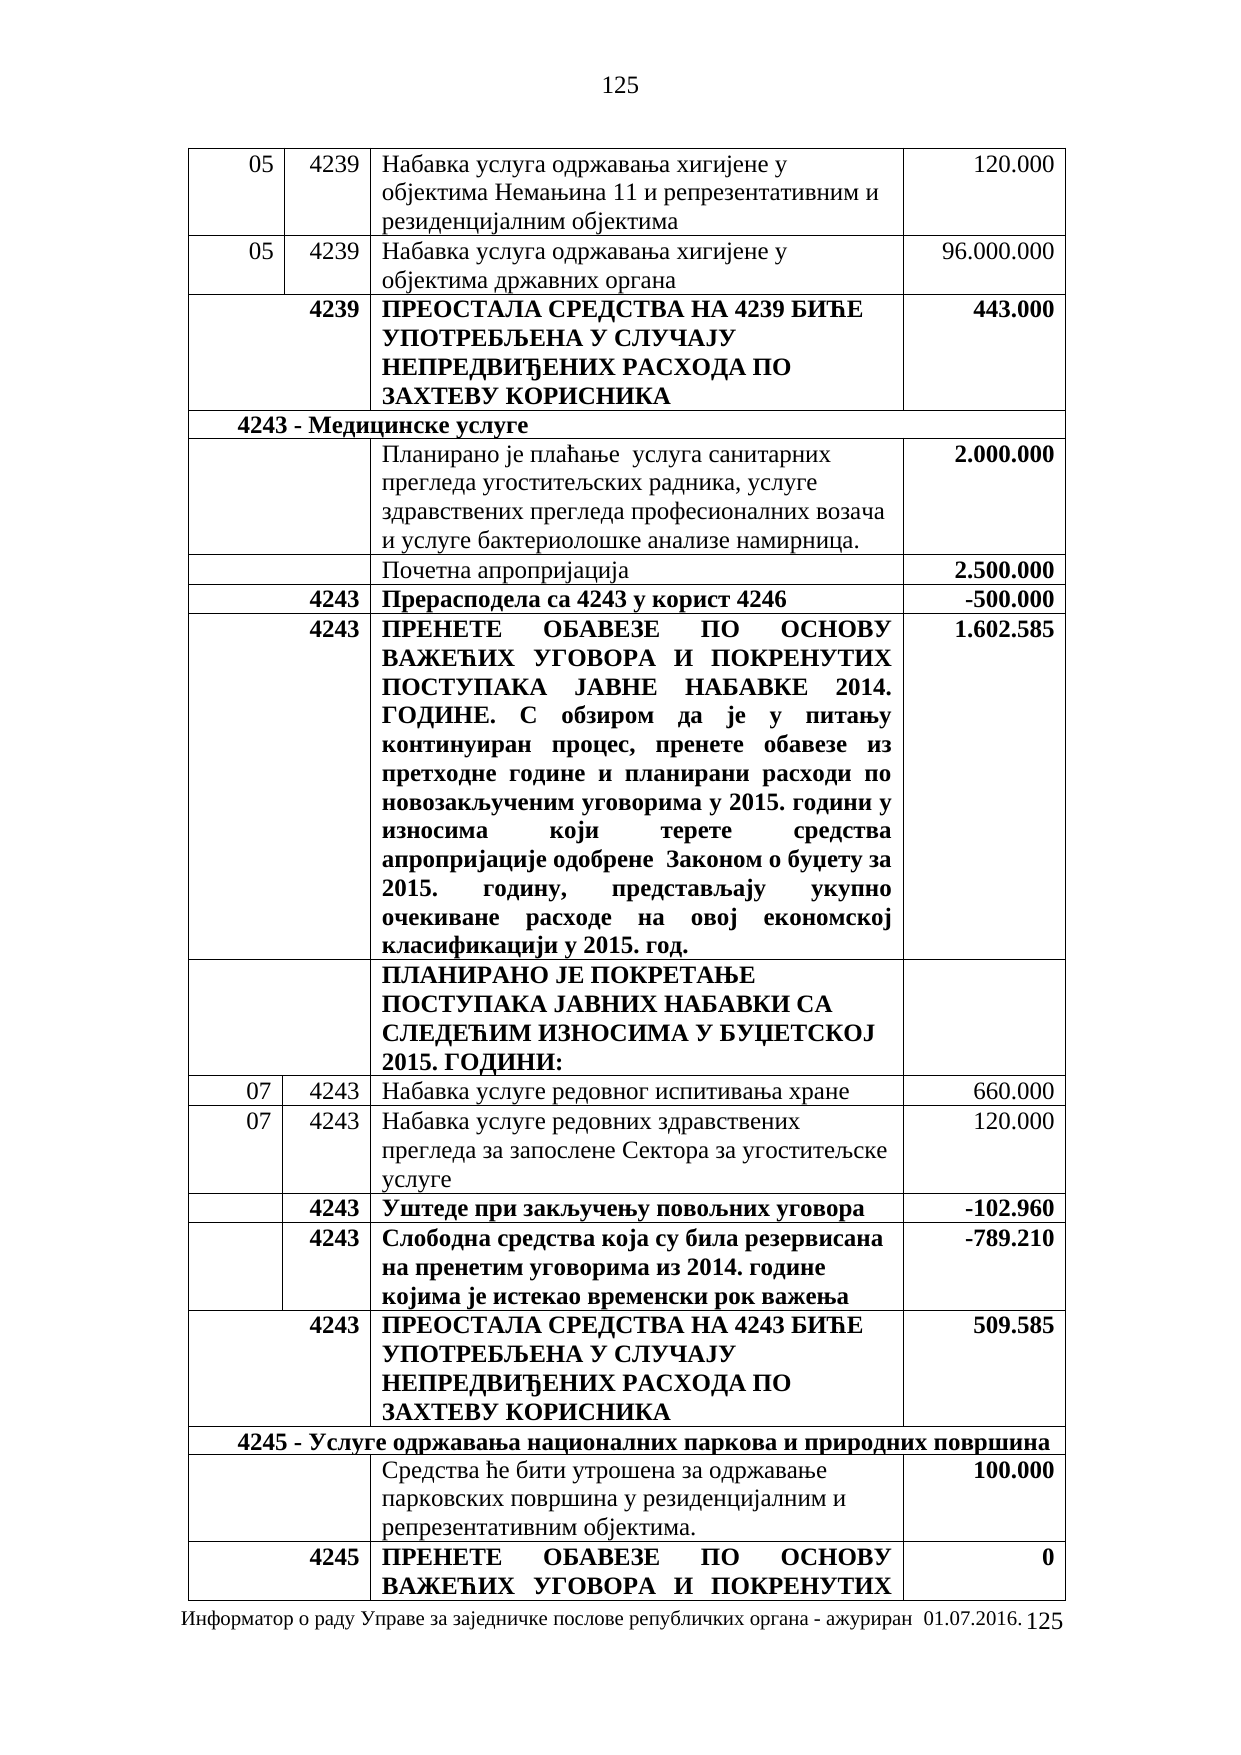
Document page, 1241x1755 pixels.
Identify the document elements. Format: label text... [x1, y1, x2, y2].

table_cell ПРЕОСТАЛА СРЕДСТВА НА 4243 БИЋЕ УПОТРЕБЉЕНА У СЛУЧАЈУ НЕПРЕДВИЂЕНИХ РАСХОДА ПО ЗАХТЕВУ КОРИСНИКА [371, 1311, 903, 1426]
table_cell Слободна средства која су била резервисана на пренетим уговорима из 2014. године којима је истекао временски рок важења [371, 1223, 903, 1309]
table_cell 100.000 [904, 1455, 1065, 1541]
table_cell Набавка услуга одржавања хигијене у објектима Немањина 11 и репрезентативним и резиденцијалним објектима [371, 149, 903, 235]
table_cell Набавка услуге редовног испитивања хране [371, 1076, 903, 1105]
table_cell 4239 [189, 295, 370, 409]
table_cell 4243 [283, 1076, 370, 1105]
table_cell Почетна апропријација [371, 555, 903, 583]
table_cell ПРЕОСТАЛА СРЕДСТВА НА 4239 БИЋЕ УПОТРЕБЉЕНА У СЛУЧАЈУ НЕПРЕДВИЂЕНИХ РАСХОДА ПО ЗАХТЕВУ КОРИСНИКА [371, 295, 903, 409]
table_cell -789.210 [904, 1223, 1065, 1309]
table_cell 4243 [189, 1311, 370, 1426]
table_cell ПРЕНЕТЕ ОБАВЕЗЕ ПО ОСНОВУ ВАЖЕЋИХ УГОВОРА И ПОКРЕНУТИХ [371, 1542, 903, 1599]
table_cell Набавка услуге редовних здравствених прегледа за запослене Сектора за угоститељске услуге [371, 1106, 903, 1192]
table_cell ПЛАНИРАНО ЈЕ ПОКРЕТАЊЕ ПОСТУПАКА ЈАВНИХ НАБАВКИ СА СЛЕДЕЋИМ ИЗНОСИМА У БУЏЕТСКОЈ 2015. ГОДИНИ: [371, 960, 903, 1075]
table_cell 2.500.000 [904, 555, 1065, 583]
table_cell 05 [189, 149, 284, 235]
table_cell 4243 [283, 1194, 370, 1222]
table_cell 120.000 [904, 1106, 1065, 1192]
table_cell [904, 960, 1065, 1075]
table_cell 4243 - Медицинске услуге [189, 411, 1065, 438]
table_cell 4239 [285, 149, 370, 235]
table_cell 2.000.000 [904, 439, 1065, 554]
table_cell -102.960 [904, 1194, 1065, 1222]
table_cell [189, 1194, 282, 1222]
table_cell 96.000.000 [904, 236, 1065, 293]
table_cell -500.000 [904, 585, 1065, 613]
table_cell 4243 [189, 614, 370, 959]
table_cell Средства ће бити утрошена за одржавање парковских површина у резиденцијалним и репрезентативним објектима. [371, 1455, 903, 1541]
table_cell [189, 1455, 370, 1541]
table_cell [189, 960, 370, 1075]
table_cell 0 [904, 1542, 1065, 1599]
table_cell 4245 - Услуге одржавања националних паркова и природних површина [189, 1427, 1065, 1454]
table_cell 4239 [285, 236, 370, 293]
table_cell 120.000 [904, 149, 1065, 235]
table_cell ПРЕНЕТЕ ОБАВЕЗЕ ПО ОСНОВУ ВАЖЕЋИХ УГОВОРА И ПОКРЕНУТИХ ПОСТУПАКА ЈАВНЕ НАБАВКЕ 2014. ГОДИНЕ. С обзиром да је у питању континуиран процес, пренете обавезе из претходне године и планирани расходи по новозакљученим уговорима у 2015. години у износима који терете средства апропријације одобрене Законом о буџету за 2015. годину, представљају укупно очекиване расходе на овој економској класификацији у 2015. год. [371, 614, 903, 959]
table_cell 443.000 [904, 295, 1065, 409]
table_cell 660.000 [904, 1076, 1065, 1105]
table_cell [189, 1223, 282, 1309]
table_cell Прерасподела са 4243 у корист 4246 [371, 585, 903, 613]
table_cell Набавка услуга одржавања хигијене у објектима државних органа [371, 236, 903, 293]
table_cell Уштеде при закључењу повољних уговора [371, 1194, 903, 1222]
table_cell 4243 [189, 585, 370, 613]
table_cell [189, 439, 370, 554]
table_cell [189, 555, 370, 583]
table_cell 05 [189, 236, 284, 293]
table_cell Планирано је плаћање услуга санитарних прегледа угоститељских радника, услуге здравствених прегледа професионалних возача и услуге бактериолошке анализе намирница. [371, 439, 903, 554]
table_cell 1.602.585 [904, 614, 1065, 959]
table_cell 07 [189, 1106, 282, 1192]
table_cell 4243 [283, 1223, 370, 1309]
table_cell 509.585 [904, 1311, 1065, 1426]
table_cell 4245 [189, 1542, 370, 1599]
table_cell 07 [189, 1076, 282, 1105]
table_cell 4243 [283, 1106, 370, 1192]
